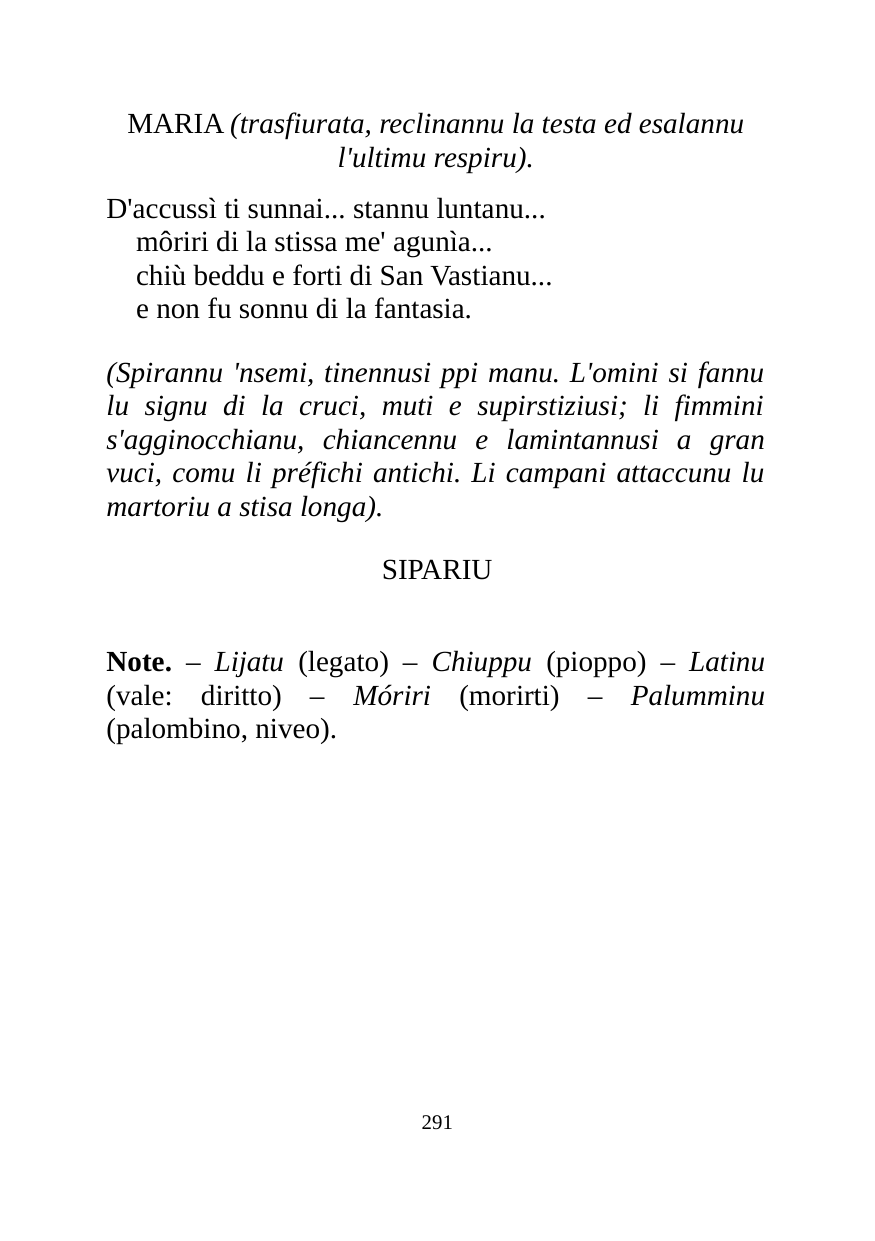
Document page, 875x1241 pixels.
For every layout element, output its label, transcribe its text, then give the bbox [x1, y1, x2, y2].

text (Spirannu 'nsemi, tinennusi ppi manu. L'omini si fannu lu signu di la cruci, muti e supirstiziusi; li fimmini s'agginocchianu, chiancennu e lamintannusi a gran vuci, comu li préfichi antichi. Li campani attaccunu lu martoriu a stisa longa). [106, 355, 768, 522]
text Note. – Lijatu (legato) – Chiuppu (pioppo) – Latinu (vale: diritto) – Móriri (morirti) – Palumminu (palombino, niveo). [106, 644, 768, 745]
text D'accussì ti sunnai... stannu luntanu... môriri di la stissa me' agunìa... chiù beddu e forti di San Vastianu... e non fu sonnu di la fantasia. [106, 191, 768, 325]
text SIPARIU [106, 552, 768, 585]
text MARIA (trasfiurata, reclinannu la testa ed esalannu l'ultimu respiru). [106, 106, 768, 173]
